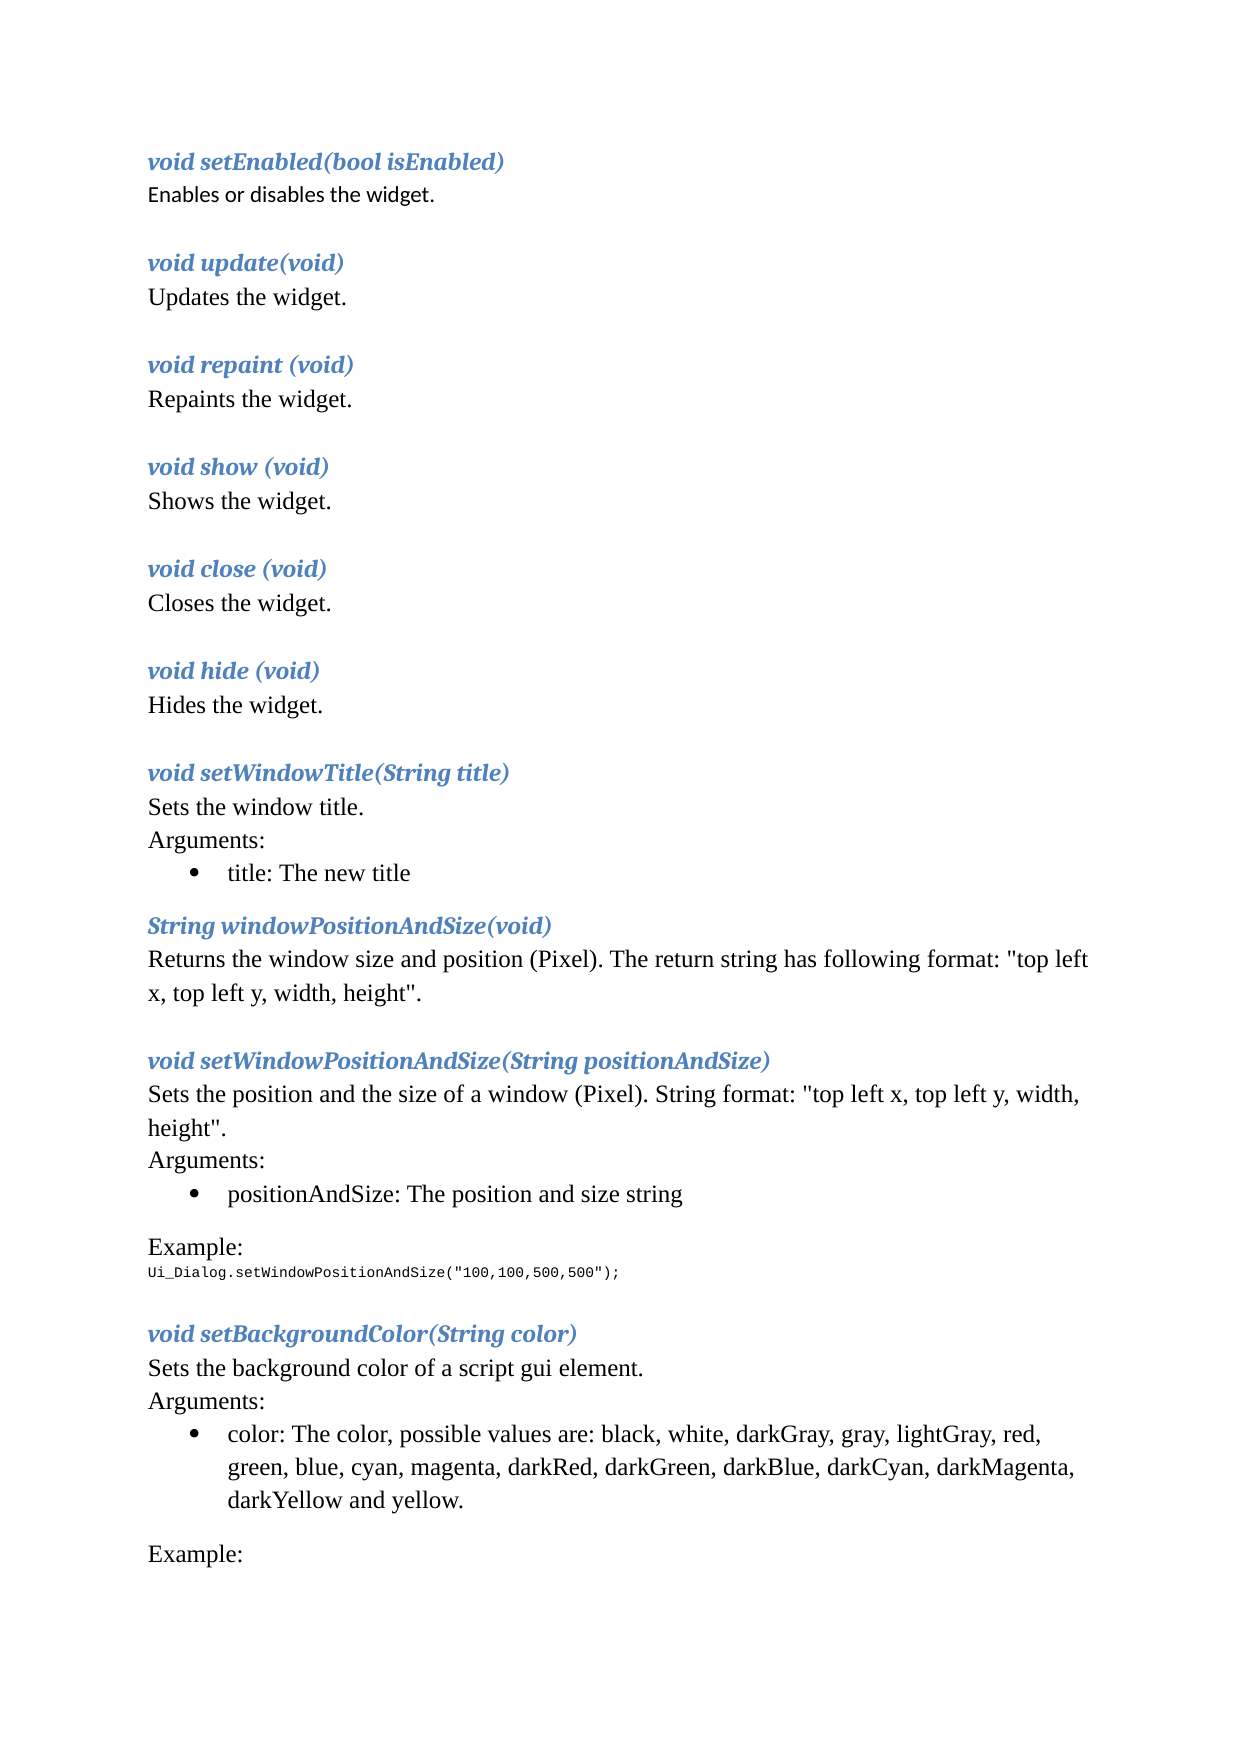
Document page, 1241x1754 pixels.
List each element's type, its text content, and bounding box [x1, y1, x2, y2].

subtitle String windowPositionAndSize(void) [148, 912, 1093, 940]
text Arguments: [148, 1386, 1093, 1415]
subtitle void update(void) [148, 249, 1093, 277]
text Arguments: [148, 1146, 1093, 1174]
subtitle void close (void) [148, 555, 1093, 583]
text Closes the widget. [148, 588, 1093, 616]
text Example: [148, 1539, 1093, 1568]
subtitle void setBackgroundColor(String color) [148, 1320, 1093, 1349]
subtitle void setWindowPositionAndSize(String positionAndSize) [148, 1047, 1093, 1075]
text Ui_Dialog.setWindowPositionAndSize("100,100,500,500"); [148, 1266, 1093, 1282]
subtitle void hide (void) [148, 657, 1093, 685]
text Shows the widget. [148, 486, 1093, 514]
text Returns the window size and position (Pixel). The return string has following format: "top left x, top left y, width, height". [148, 944, 1093, 1006]
subtitle void repaint (void) [148, 351, 1093, 379]
list title: The new title [190, 858, 1093, 886]
text Hides the widget. [148, 690, 1093, 718]
text Example: [148, 1232, 1093, 1261]
subtitle void show (void) [148, 453, 1093, 481]
text Repaints the widget. [148, 384, 1093, 412]
subtitle void setEnabled(bool isEnabled) [148, 148, 1093, 176]
list positionAndSize: The position and size string [190, 1179, 1093, 1207]
subtitle void setWindowTitle(String title) [148, 759, 1093, 787]
text Sets the window title. [148, 792, 1093, 820]
text Sets the position and the size of a window (Pixel). String format: "top left x, top left y, width, height". [148, 1079, 1093, 1141]
list color: The color, possible values are: black, white, darkGray, gray, lightGray, red, green, blue, cyan, magenta, darkRed, darkGreen, darkBlue, darkCyan, darkMagenta, darkYellow and yellow. [190, 1419, 1093, 1514]
text Updates the widget. [148, 282, 1093, 311]
text Enables or disables the widget. [148, 181, 1093, 209]
text Sets the background color of a script gui element. [148, 1353, 1093, 1382]
text Arguments: [148, 825, 1093, 853]
